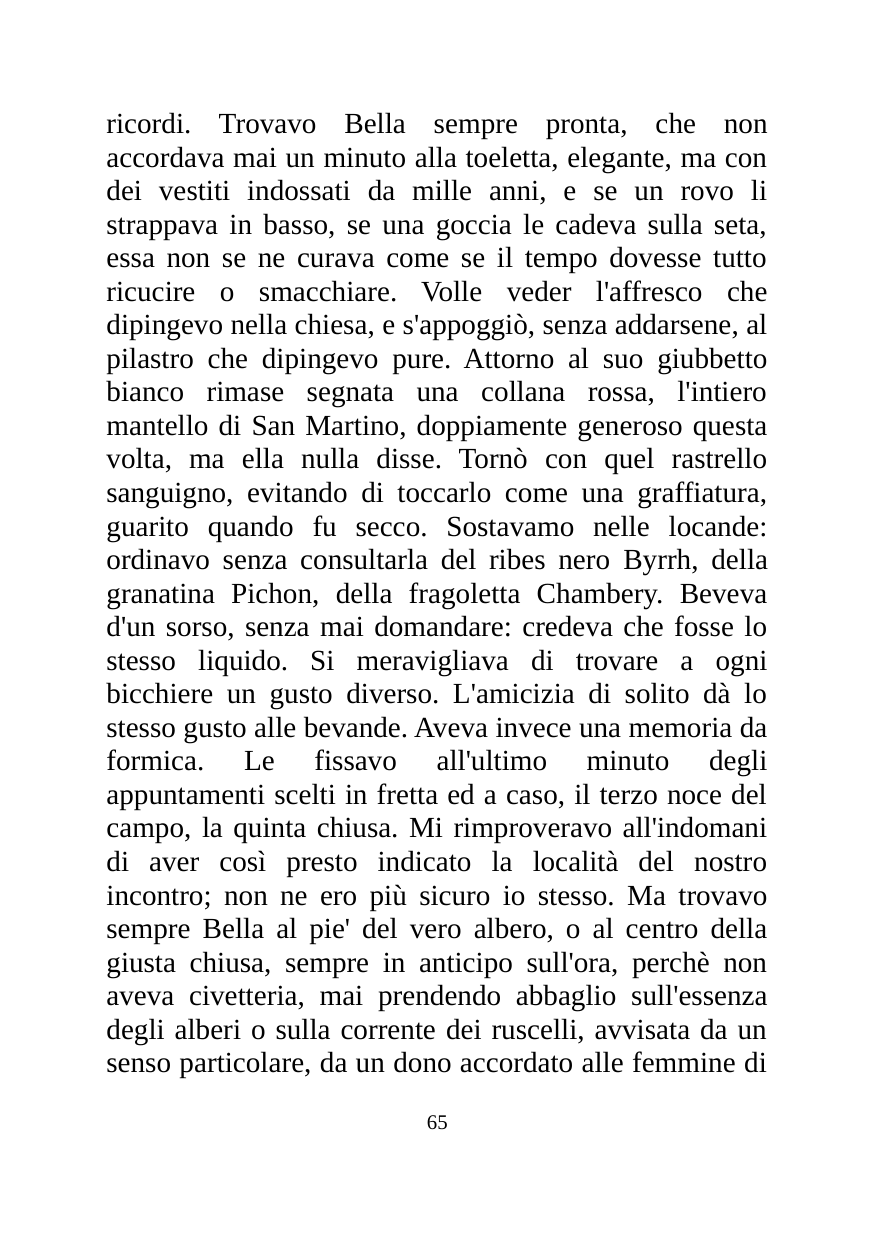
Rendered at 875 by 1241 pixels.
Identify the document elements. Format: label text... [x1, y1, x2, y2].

text ricordi. Trovavo Bella sempre pronta, che non accordava mai un minuto alla toeletta, elegante, ma con dei vestiti indossati da mille anni, e se un rovo li strappava in basso, se una goccia le cadeva sulla seta, essa non se ne curava come se il tempo dovesse tutto ricucire o smacchiare. Volle veder l'affresco che dipingevo nella chiesa, e s'appoggiò, senza addarsene, al pilastro che dipingevo pure. Attorno al suo giubbetto bianco rimase segnata una collana rossa, l'intiero mantello di San Martino, doppiamente generoso questa volta, ma ella nulla disse. Tornò con quel rastrello sanguigno, evitando di toccarlo come una graffiatura, guarito quando fu secco. Sostavamo nelle locande: ordinavo senza consultarla del ribes nero Byrrh, della granatina Pichon, della fragoletta Chambery. Beveva d'un sorso, senza mai domandare: credeva che fosse lo stesso liquido. Si meravigliava di trovare a ogni bicchiere un gusto diverso. L'amicizia di solito dà lo stesso gusto alle bevande. Aveva invece una memoria da formica. Le fissavo all'ultimo minuto degli appuntamenti scelti in fretta ed a caso, il terzo noce del campo, la quinta chiusa. Mi rimproveravo all'indomani di aver così presto indicato la località del nostro incontro; non ne ero più sicuro io stesso. Ma trovavo sempre Bella al pie' del vero albero, o al centro della giusta chiusa, sempre in anticipo sull'ora, perchè non aveva civetteria, mai prendendo abbaglio sull'essenza degli alberi o sulla corrente dei ruscelli, avvisata da un senso particolare, da un dono accordato alle femmine di [106, 106, 768, 1079]
